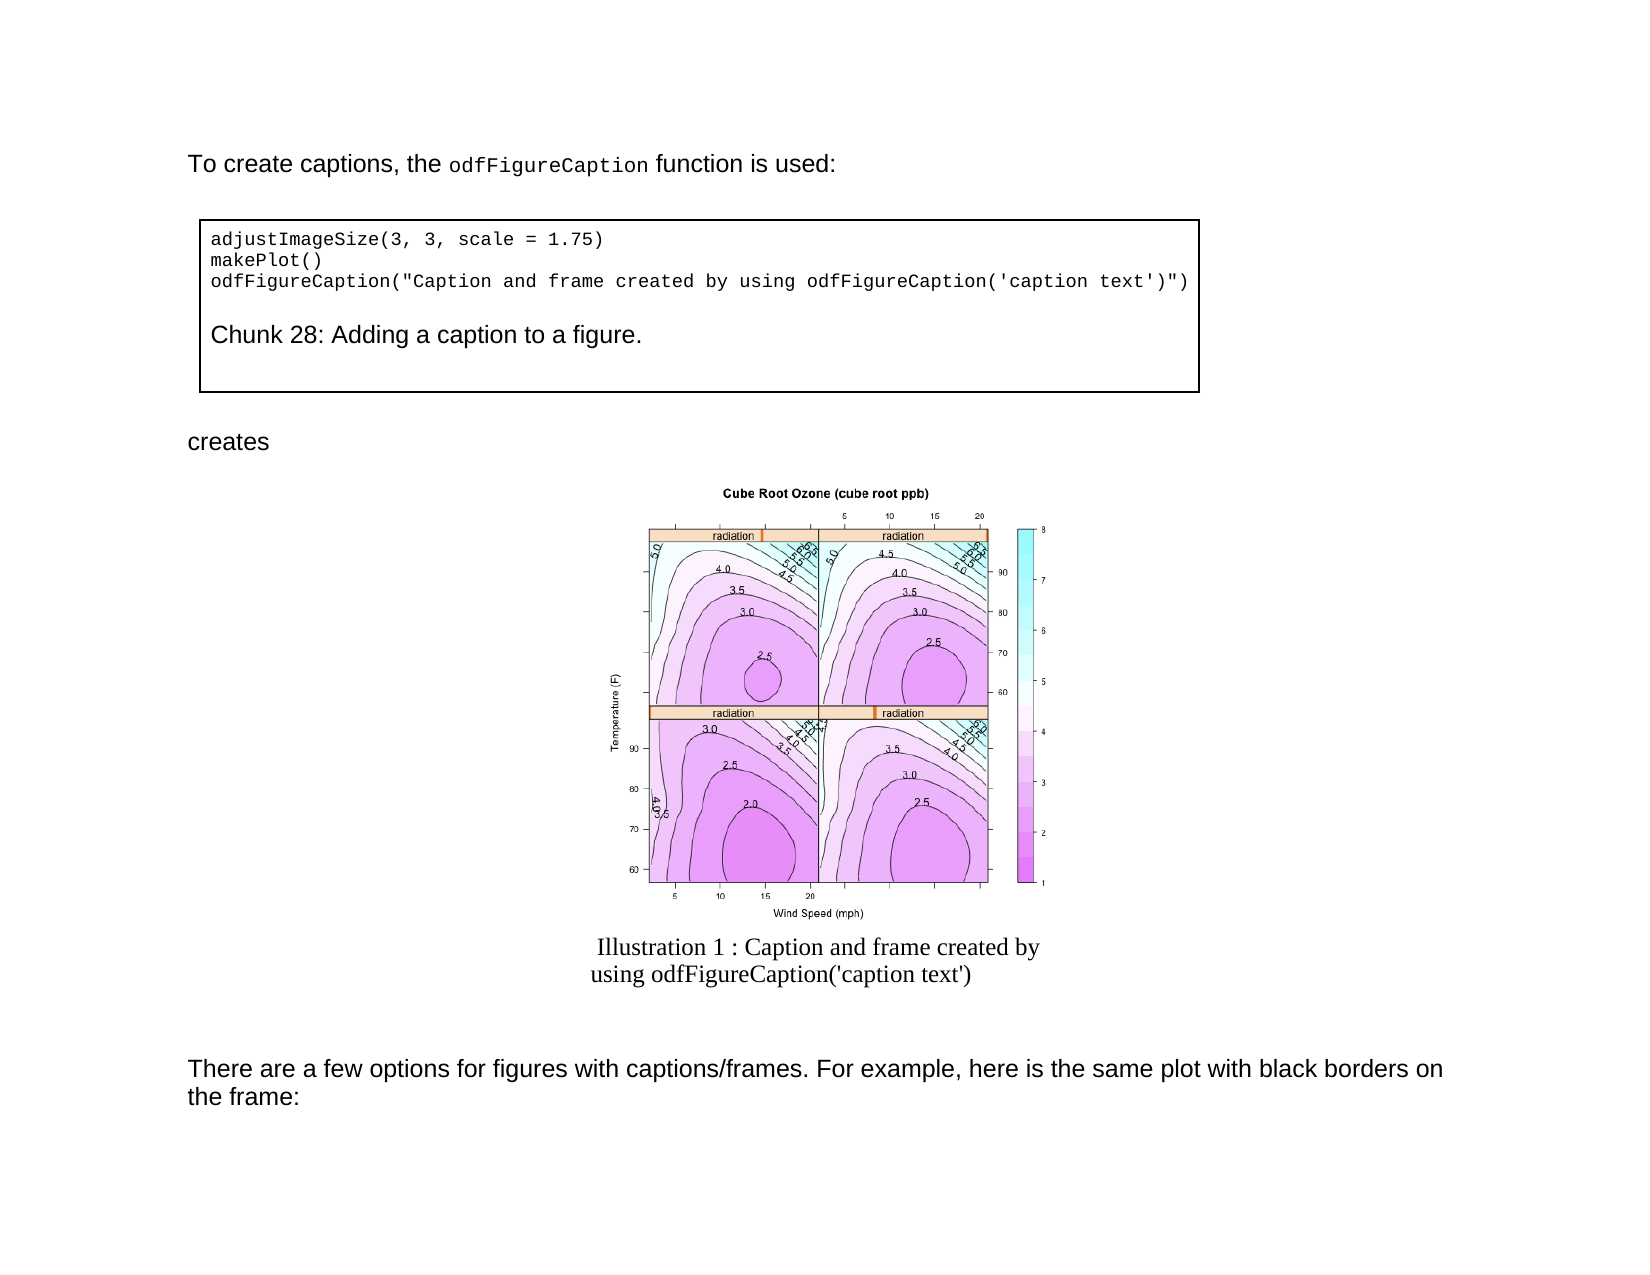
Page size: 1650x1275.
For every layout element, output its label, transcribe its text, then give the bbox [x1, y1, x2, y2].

text There are a few options for figures with captions/frames. For example, here is the same plot with black borders on the frame: [187, 1054, 1462, 1110]
text Illustration 1 : Caption and frame created by using odfFigureCaption('caption text') [590, 483, 1060, 988]
text adjustImageSize(3, 3, scale = 1.75) [210, 229, 1189, 251]
text creates [187, 428, 1462, 456]
text odfFigureCaption("Caption and frame created by using odfFigureCaption('caption text')") [210, 272, 1189, 293]
text Chunk 28: Adding a caption to a figure. [210, 321, 1189, 349]
picture [600, 482, 1050, 933]
text To create captions, the odfFigureCaption function is used: [187, 150, 1462, 179]
text makePlot() [210, 251, 1189, 272]
